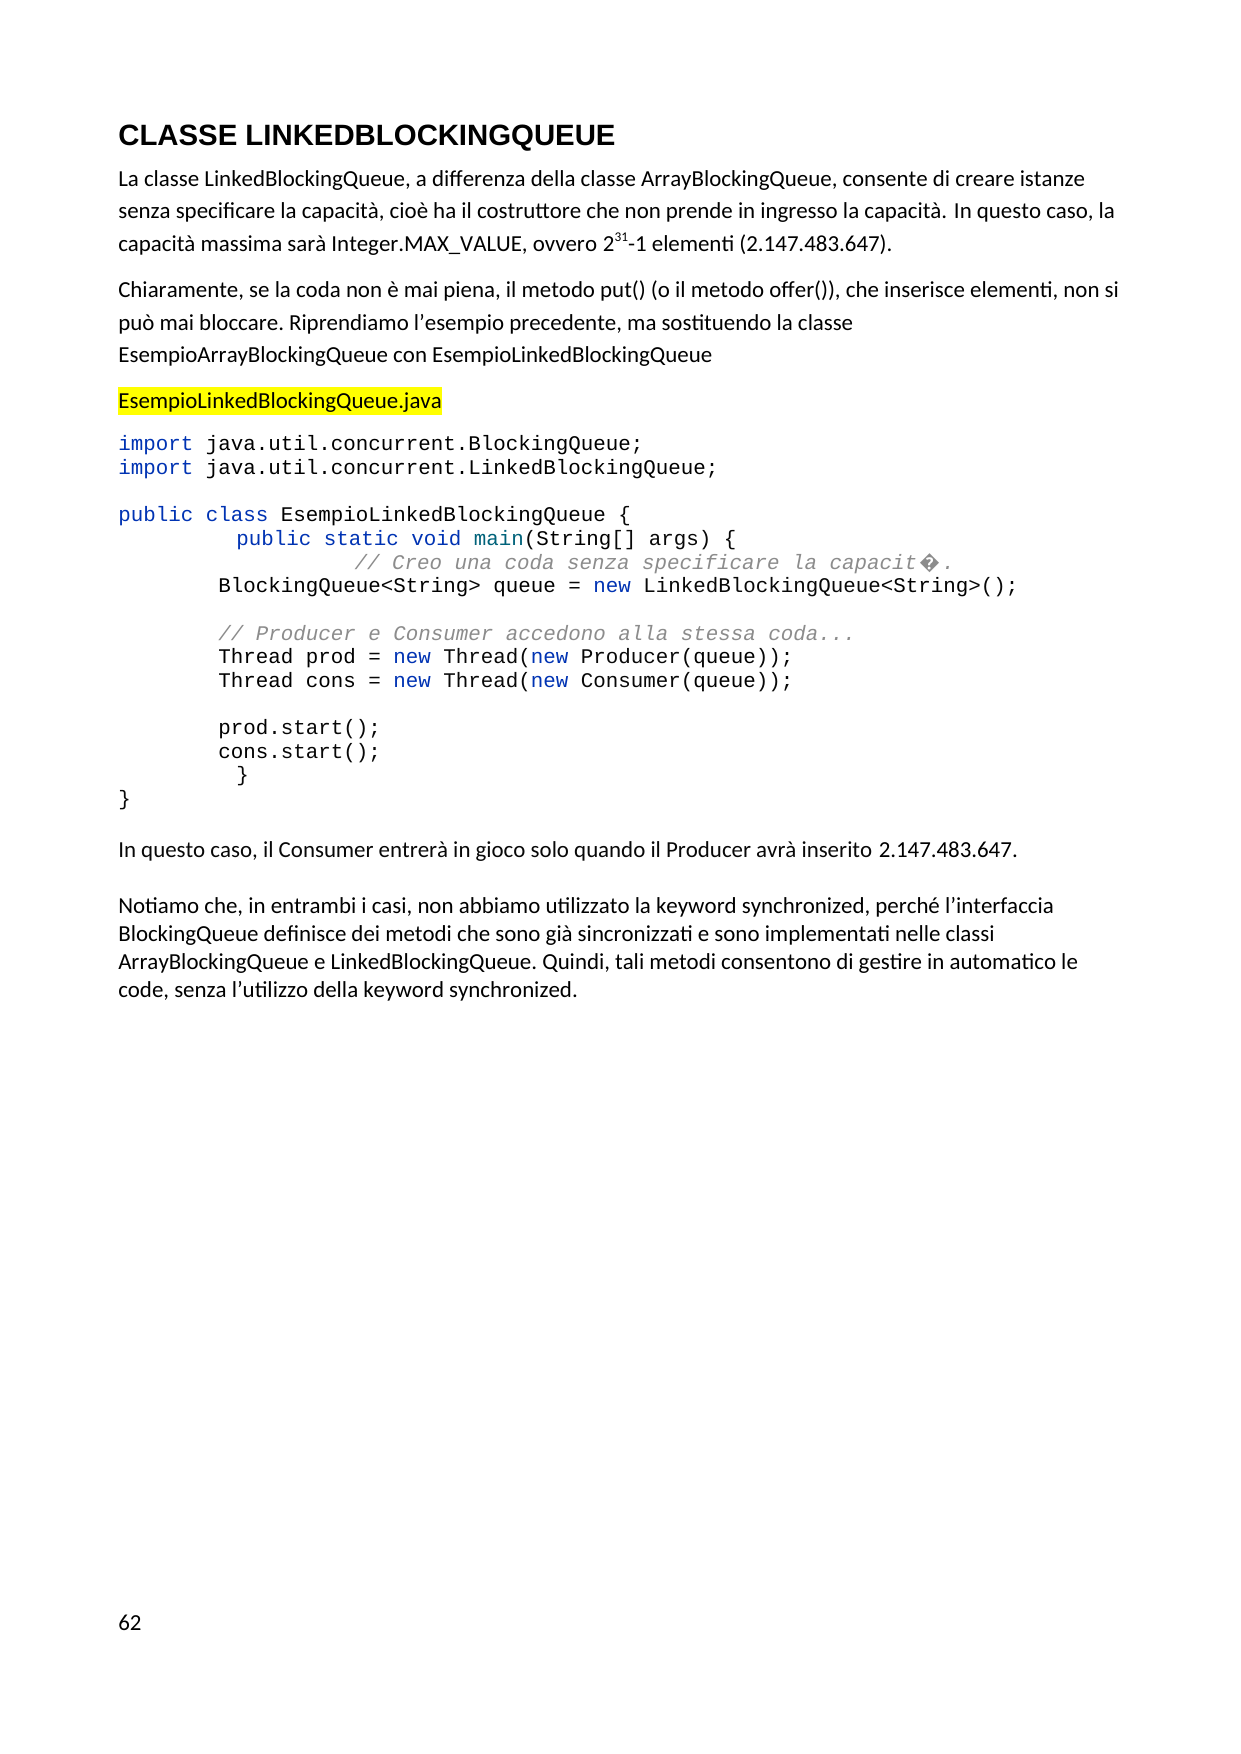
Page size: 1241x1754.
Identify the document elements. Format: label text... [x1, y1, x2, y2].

text In questo caso, il Consumer entrerà in gioco solo quando il Producer avrà inserito 2.147.483.647. [118, 835, 1122, 863]
subtitle CLASSE LINKEDBLOCKINGQUEUE [118, 118, 1122, 152]
text Chiaramente, se la coda non è mai piena, il metodo put() (o il metodo offer()), che inserisce elementi, non si può mai bloccare. Riprendiamo l’esempio precedente, ma sostituendo la classe EsempioArrayBlockingQueue con EsempioLinkedBlockingQueue [118, 276, 1122, 368]
text Notiamo che, in entrambi i casi, non abbiamo utilizzato la keyword synchronized, perché l’interfaccia BlockingQueue definisce dei metodi che sono già sincronizzati e sono implementati nelle classi ArrayBlockingQueue e LinkedBlockingQueue. Quindi, tali metodi consentono di gestire in automatico le code, senza l’utilizzo della keyword synchronized. [118, 891, 1122, 1003]
text La classe LinkedBlockingQueue, a differenza della classe ArrayBlockingQueue, consente di creare istanze senza specificare la capacità, cioè ha il costruttore che non prende in ingresso la capacità. In questo caso, la capacità massima sarà Integer.MAX_VALUE, ovvero 231-1 elementi (2.147.483.647). [118, 164, 1122, 257]
text EsempioLinkedBlockingQueue.java [118, 387, 1122, 415]
text import java.util.concurrent.BlockingQueue; import java.util.concurrent.LinkedBlockingQueue; public class EsempioLinkedBlockingQueue { public static void main(String[] args) { // Creo una coda senza specificare la capacit�. BlockingQueue<String> queue = new LinkedBlockingQueue<String>(); // Producer e Consumer accedono alla stessa coda... Thread prod = new Thread(new Producer(queue)); Thread cons = new Thread(new Consumer(queue)); prod.start(); cons.start(); } } [118, 433, 1122, 812]
